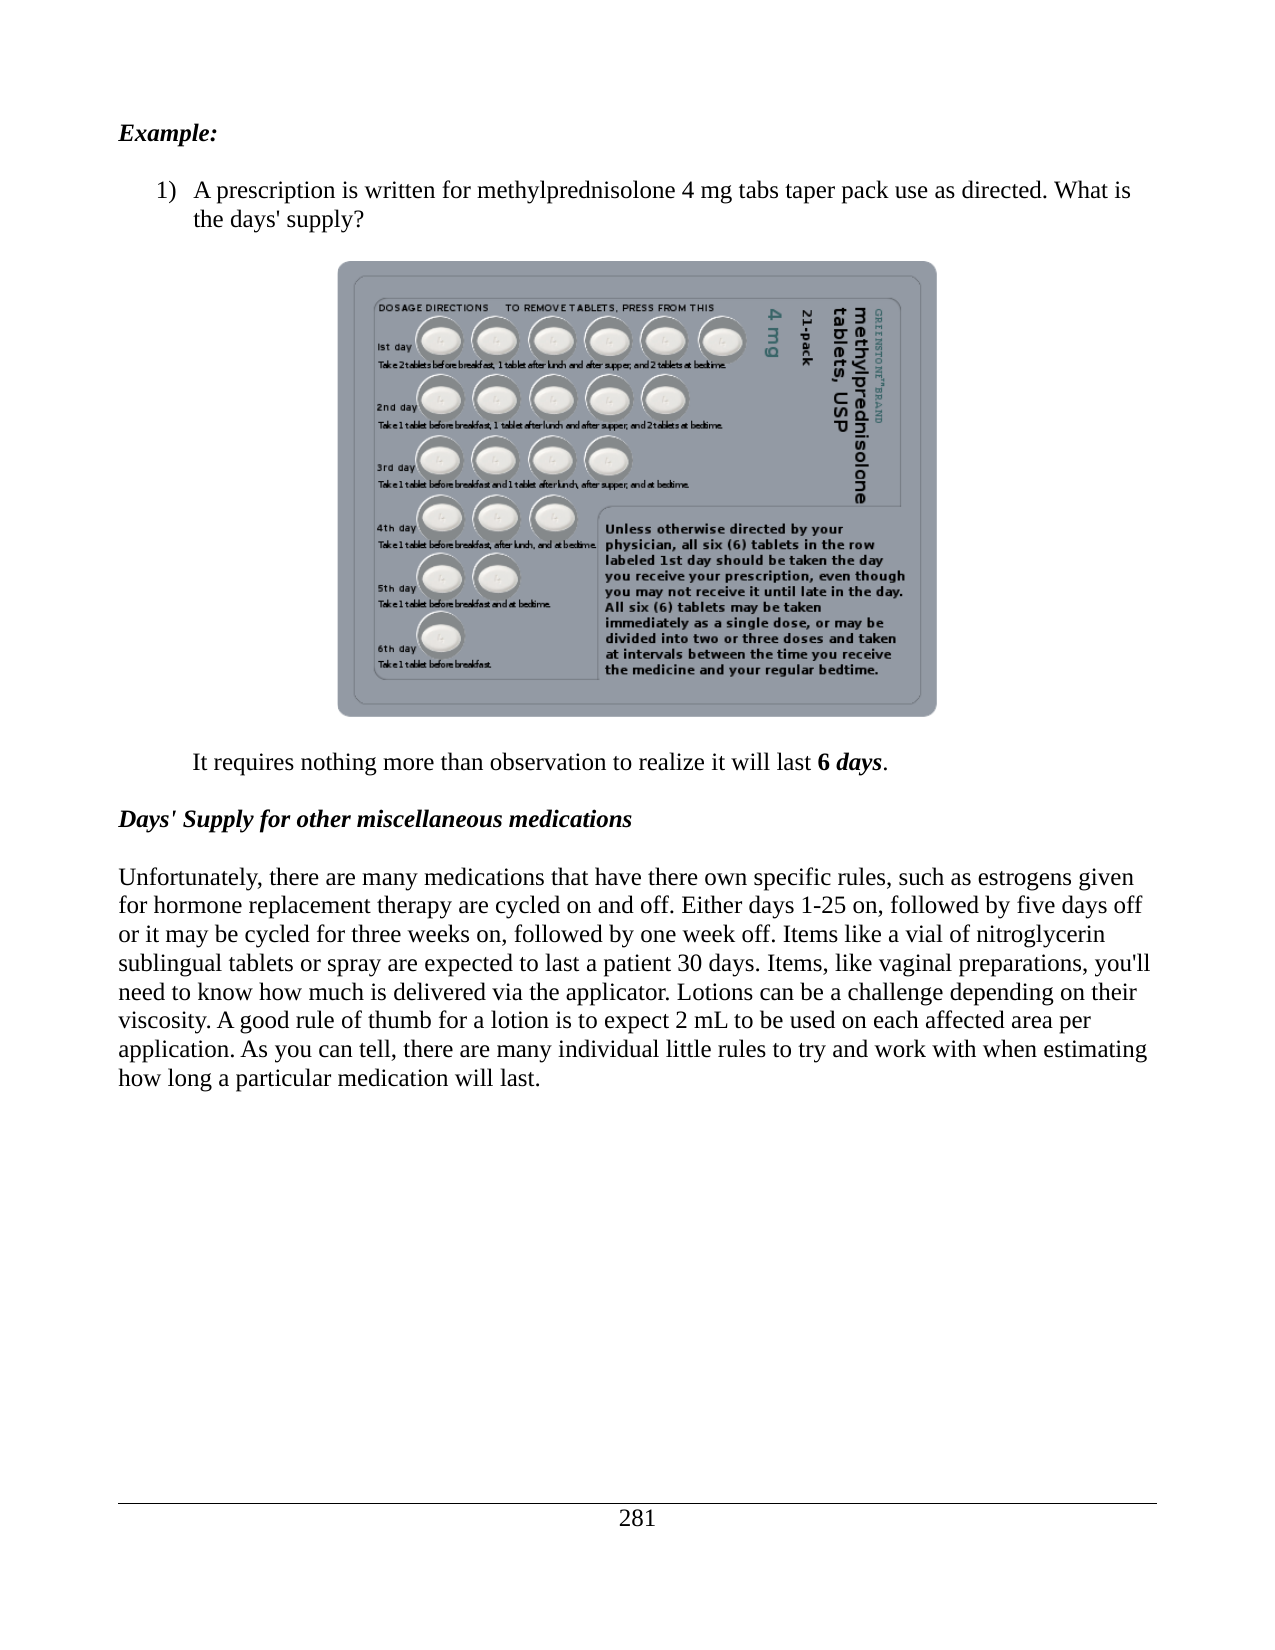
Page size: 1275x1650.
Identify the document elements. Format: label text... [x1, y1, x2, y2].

text Example: [118, 118, 1157, 147]
text It requires nothing more than observation to realize it will last 6 days. [192, 747, 1157, 775]
list A prescription is written for methylprednisolone 4 mg tabs taper pack use as directed. What is the days' supply? [156, 176, 1157, 233]
picture [337, 261, 938, 718]
text Days' Supply for other miscellaneous medications [118, 804, 1157, 833]
text Unfortunately, there are many medications that have there own specific rules, such as estrogens given for hormone replacement therapy are cycled on and off. Either days 1-25 on, followed by five days off or it may be cycled for three weeks on, followed by one week off. Items like a vial of nitroglycerin sublingual tablets or spray are expected to last a patient 30 days. Items, like vaginal preparations, you'll need to know how much is delivered via the applicator. Lotions can be a challenge depending on their viscosity. A good rule of thumb for a lotion is to expect 2 mL to be used on each affected area per application. As you can tell, there are many individual little rules to try and work with when estimating how long a particular medication will last. [118, 862, 1157, 1092]
